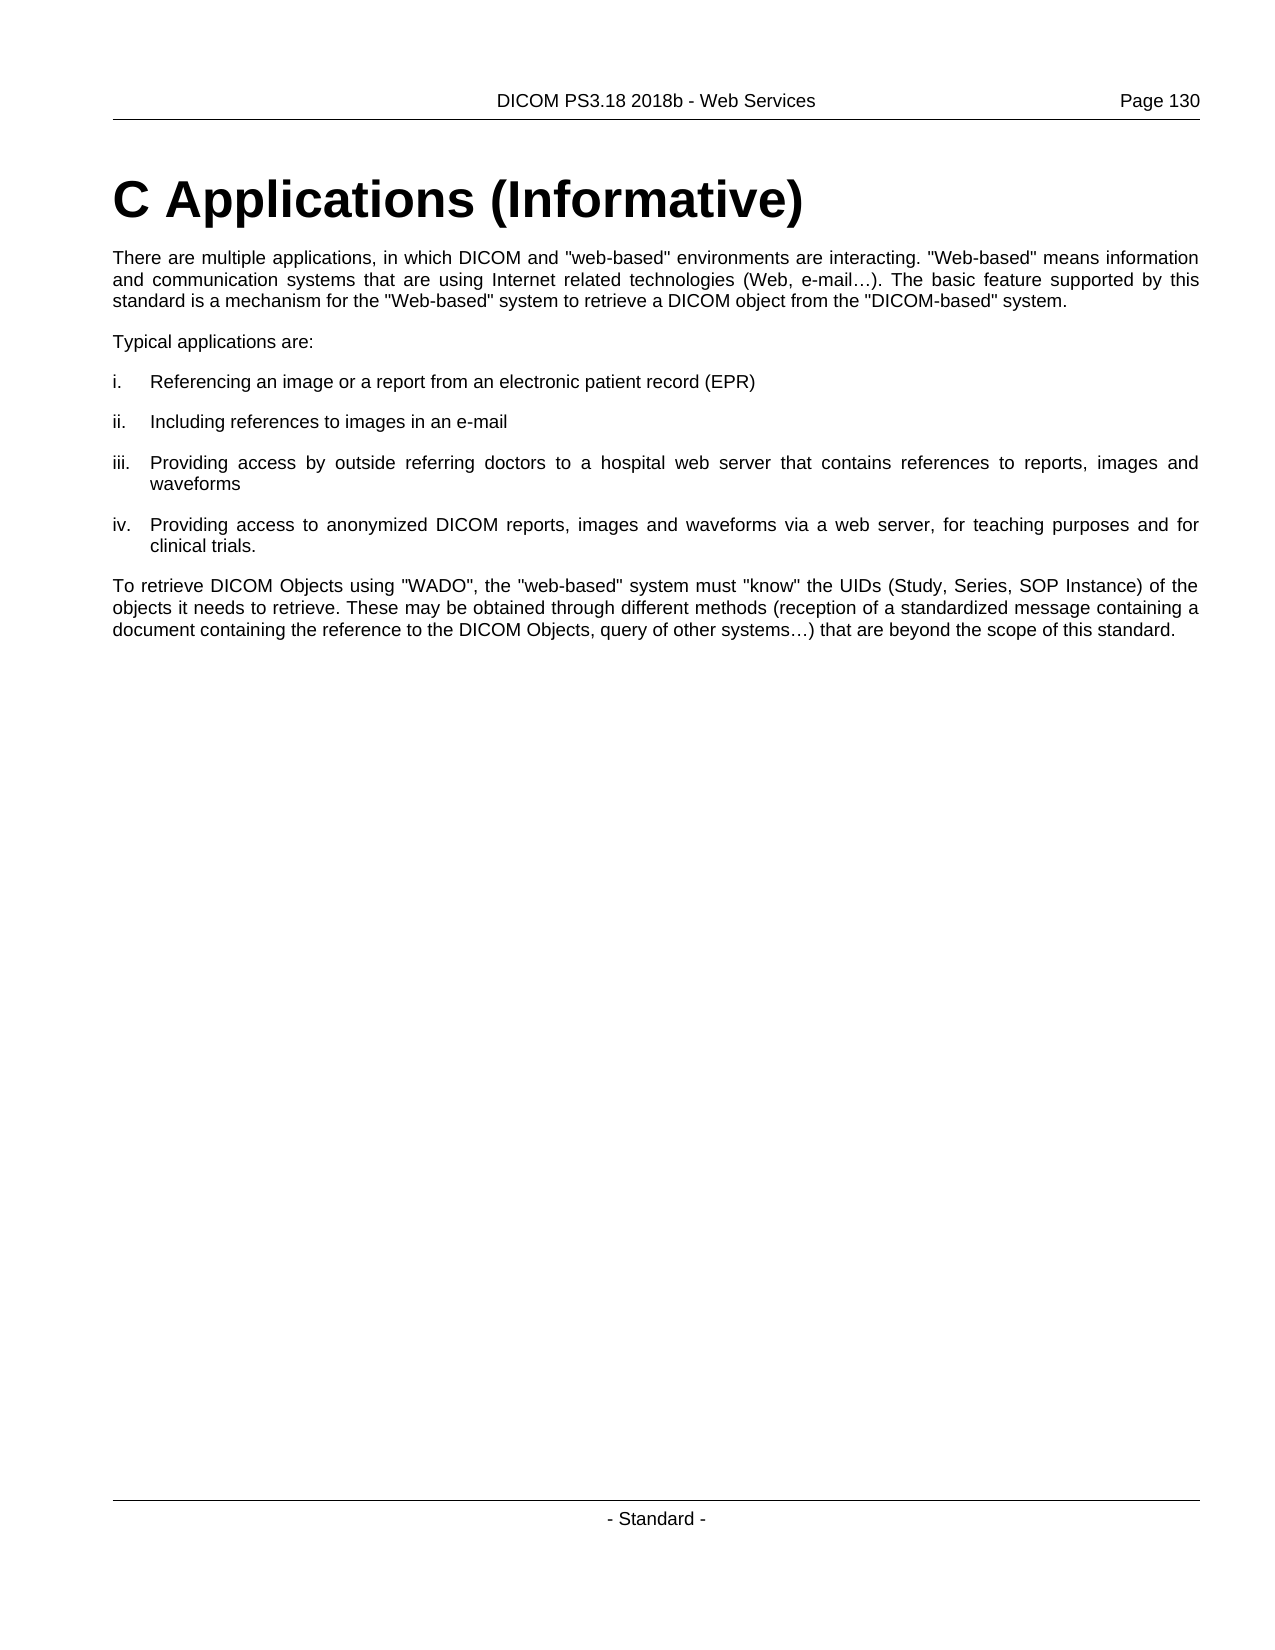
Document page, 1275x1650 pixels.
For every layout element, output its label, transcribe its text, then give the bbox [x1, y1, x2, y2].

list Referencing an image or a report from an electronic patient record (EPR) [112, 371, 1200, 392]
list Including references to images in an e-mail [112, 411, 1200, 433]
text C Applications (Informative) [112, 169, 1200, 228]
text There are multiple applications, in which DICOM and "web-based" environments are interacting. "Web-based" means information and communication systems that are using Internet related technologies (Web, e-mail…). The basic feature supported by this standard is a mechanism for the "Web-based" system to retrieve a DICOM object from the "DICOM-based" system. [112, 247, 1200, 312]
list Providing access by outside referring doctors to a hospital web server that contains references to reports, images and waveforms [112, 451, 1200, 494]
list Providing access to anonymized DICOM reports, images and waveforms via a web server, for teaching purposes and for clinical trials. [112, 513, 1200, 556]
text To retrieve DICOM Objects using "WADO", the "web-based" system must "know" the UIDs (Study, Series, SOP Instance) of the objects it needs to retrieve. These may be obtained through different methods (reception of a standardized message containing a document containing the reference to the DICOM Objects, query of other systems…) that are beyond the scope of this standard. [112, 575, 1200, 640]
text Typical applications are: [112, 331, 1200, 352]
